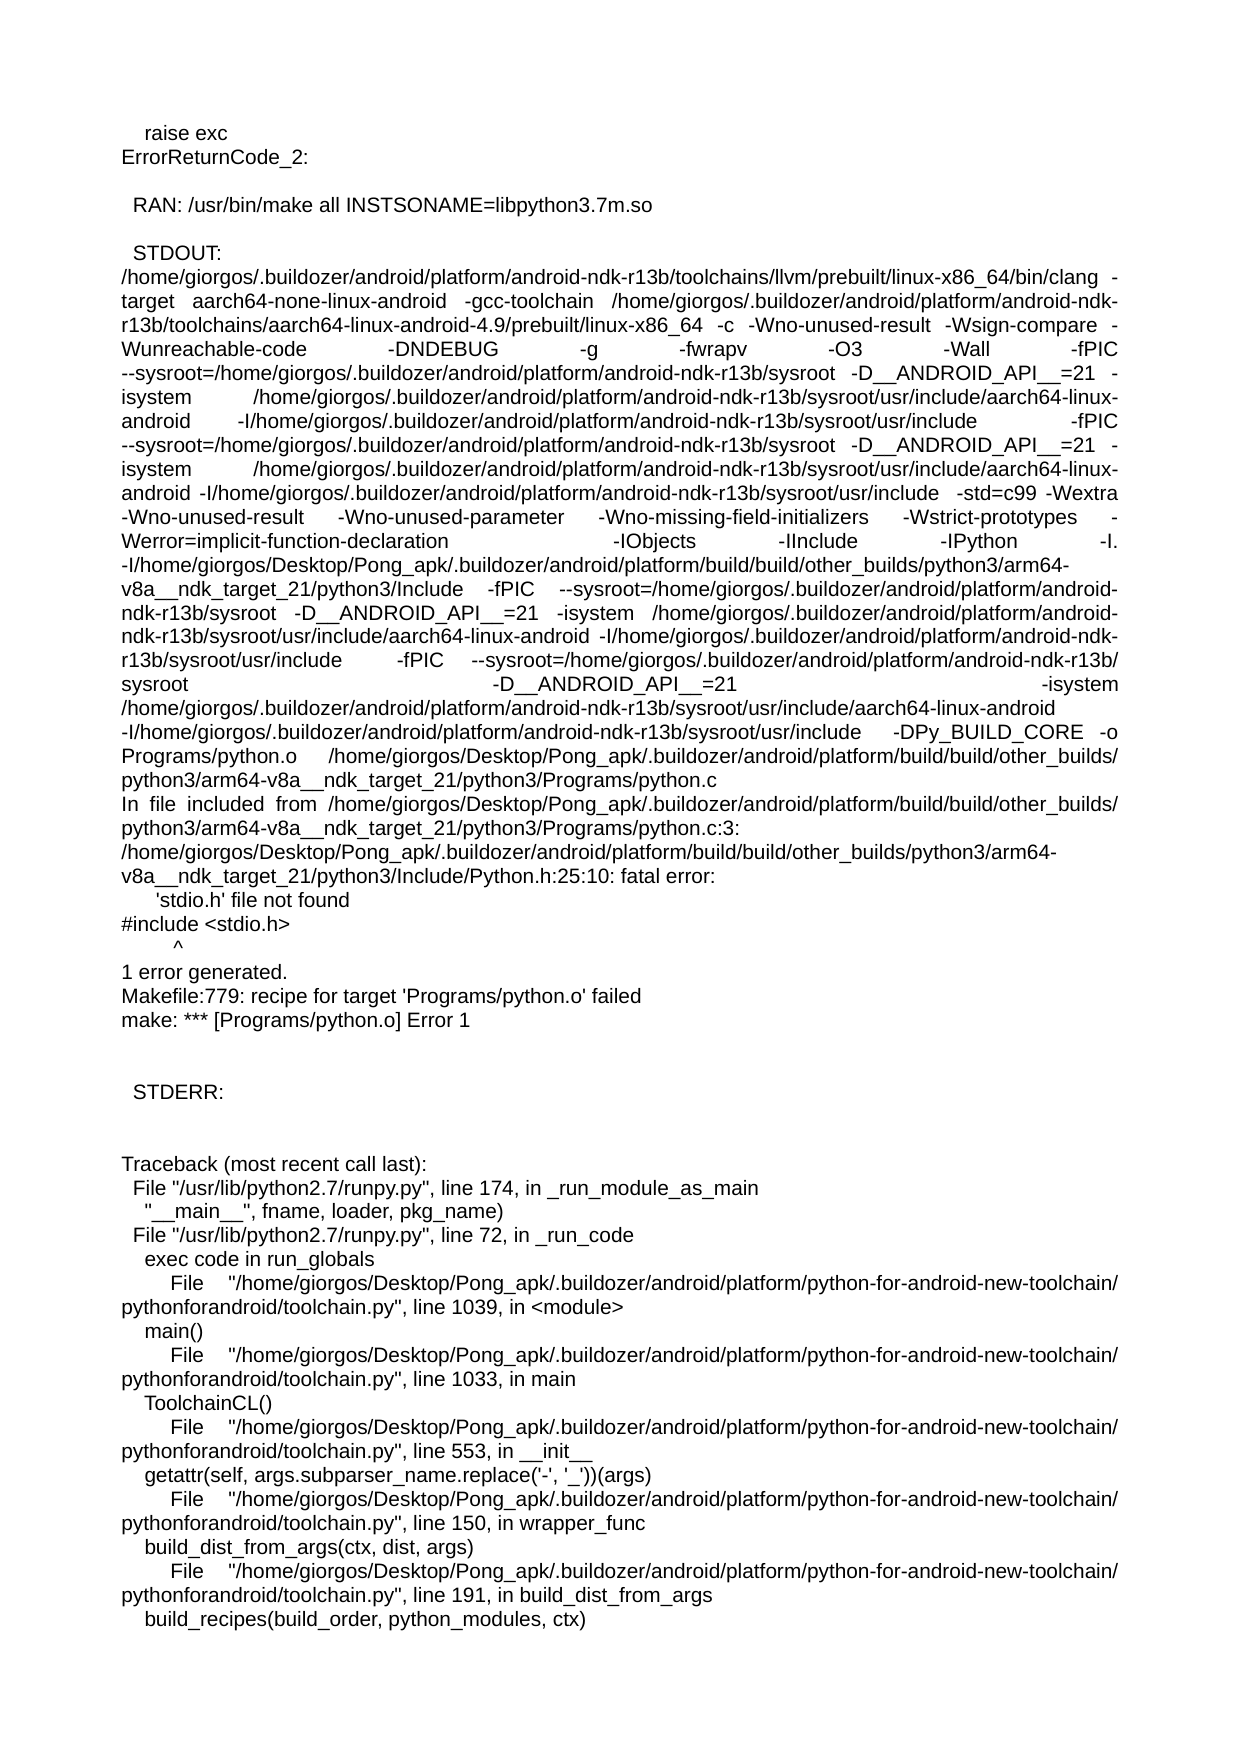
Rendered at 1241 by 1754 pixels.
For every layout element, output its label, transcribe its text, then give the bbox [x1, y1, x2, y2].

text make: *** [Programs/python.o] Error 1 [118, 1008, 1122, 1032]
text Makefile:779: recipe for target 'Programs/python.o' failed [118, 984, 1122, 1008]
text File "/home/giorgos/Desktop/Pong_apk/.buildozer/android/platform/python-for-android-new-toolchain/pythonforandroid/toolchain.py", line 150, in wrapper_func [118, 1487, 1122, 1535]
text ToolchainCL() [118, 1391, 1122, 1415]
text ErrorReturnCode_2: [118, 145, 1122, 169]
text File "/home/giorgos/Desktop/Pong_apk/.buildozer/android/platform/python-for-android-new-toolchain/pythonforandroid/toolchain.py", line 1039, in <module> [118, 1271, 1122, 1319]
text File "/home/giorgos/Desktop/Pong_apk/.buildozer/android/platform/python-for-android-new-toolchain/pythonforandroid/toolchain.py", line 191, in build_dist_from_args [118, 1559, 1122, 1607]
text In file included from /home/giorgos/Desktop/Pong_apk/.buildozer/android/platform/build/build/other_builds/python3/arm64-v8a__ndk_target_21/python3/Programs/python.c:3: [118, 792, 1122, 840]
text raise exc [118, 118, 1122, 145]
text 1 error generated. [118, 960, 1122, 984]
text STDOUT: [118, 241, 1122, 265]
text exec code in run_globals [118, 1247, 1122, 1271]
text File "/usr/lib/python2.7/runpy.py", line 72, in _run_code [118, 1223, 1122, 1247]
text #include <stdio.h> [118, 912, 1122, 936]
text main() [118, 1319, 1122, 1343]
text File "/usr/lib/python2.7/runpy.py", line 174, in _run_module_as_main [118, 1175, 1122, 1199]
text 'stdio.h' file not found [118, 888, 1122, 912]
text ^ [118, 936, 1122, 960]
text "__main__", fname, loader, pkg_name) [118, 1199, 1122, 1223]
text build_dist_from_args(ctx, dist, args) [118, 1535, 1122, 1559]
text build_recipes(build_order, python_modules, ctx) [118, 1607, 1122, 1633]
text File "/home/giorgos/Desktop/Pong_apk/.buildozer/android/platform/python-for-android-new-toolchain/pythonforandroid/toolchain.py", line 553, in __init__ [118, 1415, 1122, 1463]
text getattr(self, args.subparser_name.replace('-', '_'))(args) [118, 1463, 1122, 1487]
text /home/giorgos/.buildozer/android/platform/android-ndk-r13b/toolchains/llvm/prebuilt/linux-x86_64/bin/clang -target aarch64-none-linux-android -gcc-toolchain /home/giorgos/.buildozer/android/platform/android-ndk-r13b/toolchains/aarch64-linux-android-4.9/prebuilt/linux-x86_64 -c -Wno-unused-result -Wsign-compare -Wunreachable-code -DNDEBUG -g -fwrapv -O3 -Wall -fPIC --sysroot=/home/giorgos/.buildozer/android/platform/android-ndk-r13b/sysroot -D__ANDROID_API__=21 -isystem /home/giorgos/.buildozer/android/platform/android-ndk-r13b/sysroot/usr/include/aarch64-linux-android -I/home/giorgos/.buildozer/android/platform/android-ndk-r13b/sysroot/usr/include -fPIC --sysroot=/home/giorgos/.buildozer/android/platform/android-ndk-r13b/sysroot -D__ANDROID_API__=21 -isystem /home/giorgos/.buildozer/android/platform/android-ndk-r13b/sysroot/usr/include/aarch64-linux-android -I/home/giorgos/.buildozer/android/platform/android-ndk-r13b/sysroot/usr/include -std=c99 -Wextra -Wno-unused-result -Wno-unused-parameter -Wno-missing-field-initializers -Wstrict-prototypes -Werror=implicit-function-declaration -IObjects -IInclude -IPython -I. -I/home/giorgos/Desktop/Pong_apk/.buildozer/android/platform/build/build/other_builds/python3/arm64-v8a__ndk_target_21/python3/Include -fPIC --sysroot=/home/giorgos/.buildozer/android/platform/android-ndk-r13b/sysroot -D__ANDROID_API__=21 -isystem /home/giorgos/.buildozer/android/platform/android-ndk-r13b/sysroot/usr/include/aarch64-linux-android -I/home/giorgos/.buildozer/android/platform/android-ndk-r13b/sysroot/usr/include -fPIC --sysroot=/home/giorgos/.buildozer/android/platform/android-ndk-r13b/sysroot -D__ANDROID_API__=21 -isystem /home/giorgos/.buildozer/android/platform/android-ndk-r13b/sysroot/usr/include/aarch64-linux-android -I/home/giorgos/.buildozer/android/platform/android-ndk-r13b/sysroot/usr/include -DPy_BUILD_CORE -o Programs/python.o /home/giorgos/Desktop/Pong_apk/.buildozer/android/platform/build/build/other_builds/python3/arm64-v8a__ndk_target_21/python3/Programs/python.c [118, 265, 1122, 792]
text /home/giorgos/Desktop/Pong_apk/.buildozer/android/platform/build/build/other_builds/python3/arm64-v8a__ndk_target_21/python3/Include/Python.h:25:10: fatal error: [118, 840, 1122, 888]
text RAN: /usr/bin/make all INSTSONAME=libpython3.7m.so [118, 193, 1122, 217]
text STDERR: [118, 1079, 1122, 1103]
text File "/home/giorgos/Desktop/Pong_apk/.buildozer/android/platform/python-for-android-new-toolchain/pythonforandroid/toolchain.py", line 1033, in main [118, 1343, 1122, 1391]
text Traceback (most recent call last): [118, 1151, 1122, 1175]
